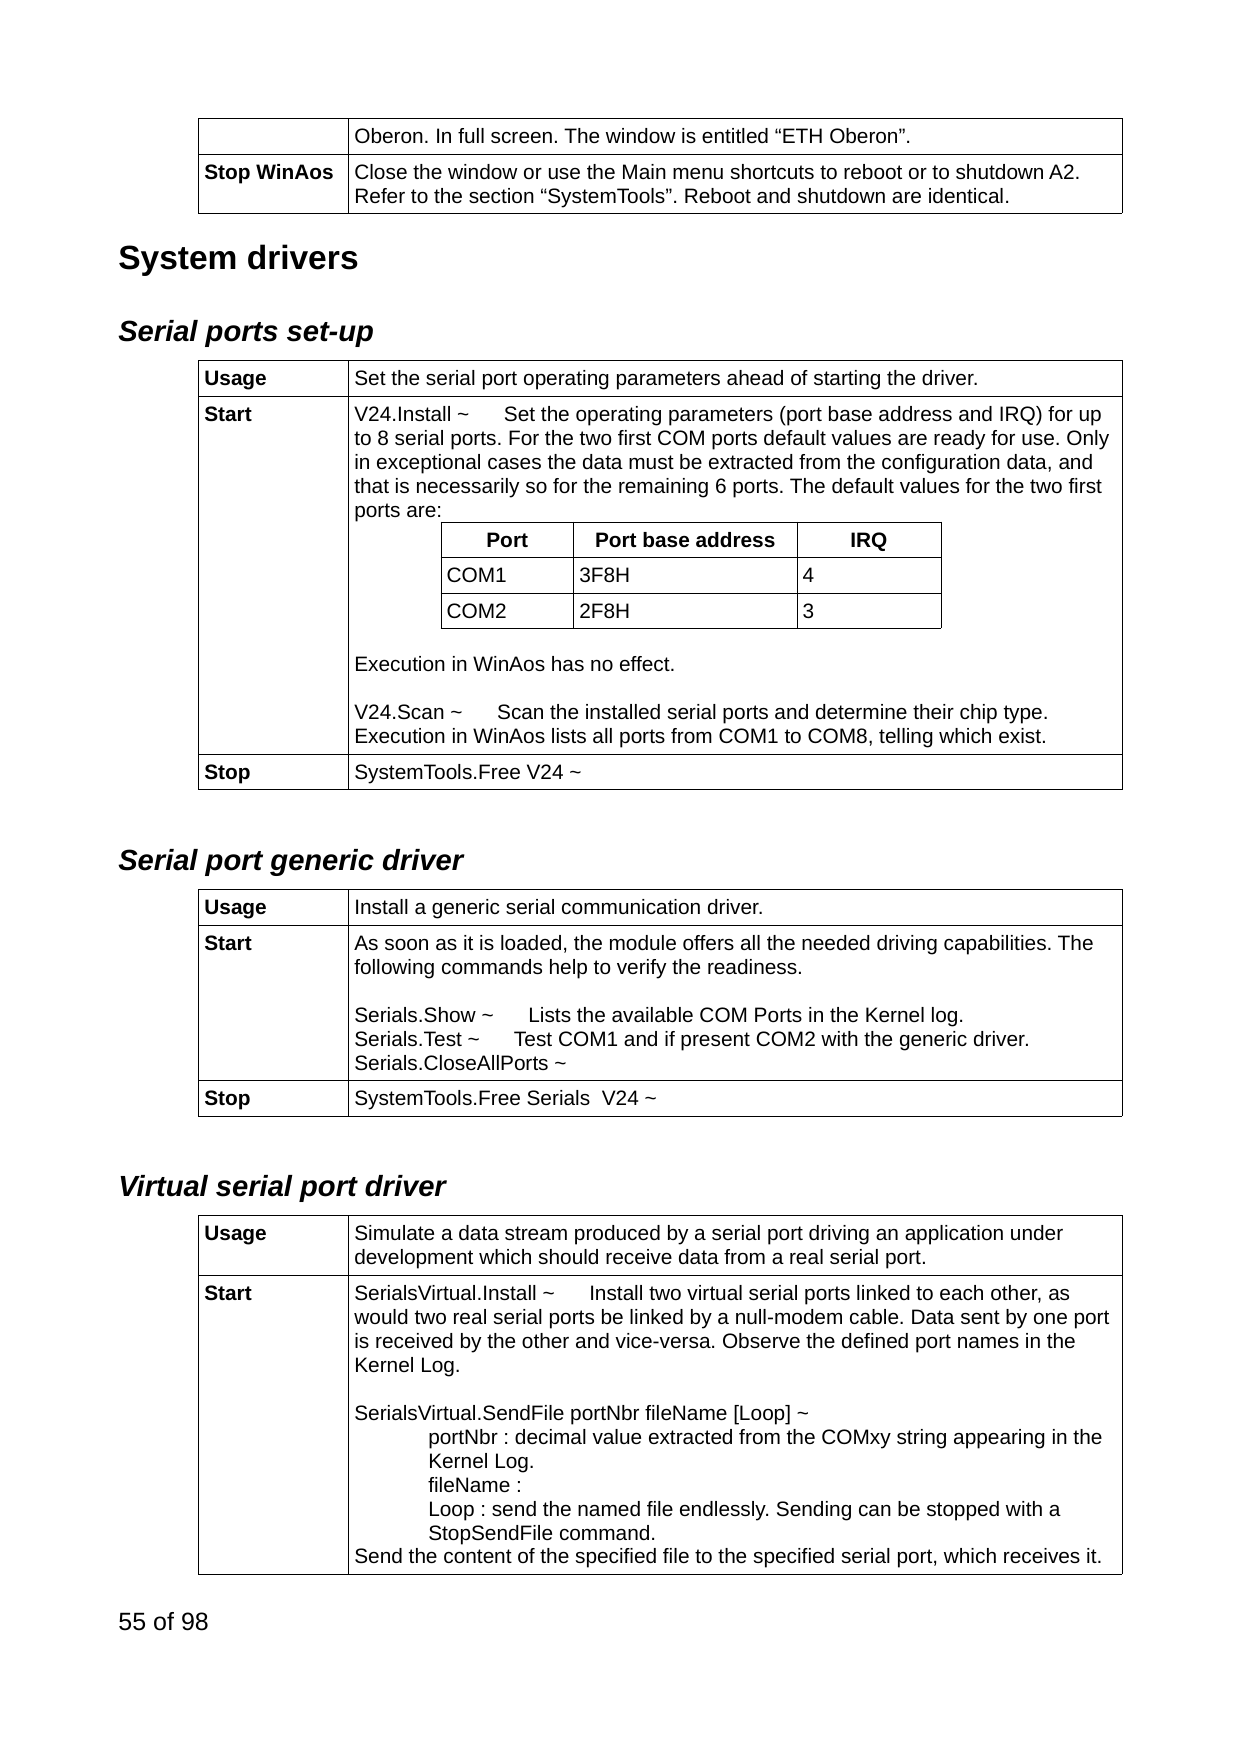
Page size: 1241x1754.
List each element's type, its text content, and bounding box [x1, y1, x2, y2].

table_cell Start [199, 1276, 348, 1574]
table_cell As soon as it is loaded, the module offers all the needed driving capabilities. The following commands help to verify the readiness. Serials.Show ~ Lists the available COM Ports in the Kernel log. Serials.Test ~ Test COM1 and if present COM2 with the generic driver. Serials.CloseAllPorts ~ [349, 926, 1122, 1080]
subtitle Virtual serial port driver [118, 1169, 1122, 1203]
table_header IRQ [798, 523, 941, 557]
table_header Port base address [574, 523, 797, 557]
table_cell 4 [798, 558, 941, 593]
table_cell Stop [199, 755, 348, 789]
table_header Usage [199, 890, 348, 925]
table_cell SystemTools.Free V24 ~ [349, 755, 1122, 789]
table_header Usage [199, 361, 348, 396]
table_cell 3F8H [574, 558, 797, 593]
table_header Simulate a data stream produced by a serial port driving an application under development which should receive data from a real serial port. [349, 1216, 1122, 1275]
table_header Set the serial port operating parameters ahead of starting the driver. [349, 361, 1122, 396]
table_cell Close the window or use the Main menu shortcuts to reboot or to shutdown A2. Refer to the section “SystemTools”. Reboot and shutdown are identical. [349, 155, 1122, 213]
table_cell 3 [798, 594, 941, 628]
table_cell 2F8H [574, 594, 797, 628]
table_header Usage [199, 1216, 348, 1275]
table_cell V24.Install ~ Set the operating parameters (port base address and IRQ) for up to 8 serial ports. For the two first COM ports default values are ready for use. Only in exceptional cases the data must be extracted from the configuration data, and that is necessarily so for the remaining 6 ports. The default values for the two first ports are: Execution in WinAos has no effect. V24.Scan ~ Scan the installed serial ports and determine their chip type. Execution in WinAos lists all ports from COM1 to COM8, telling which exist. [349, 397, 1122, 754]
table_header Install a generic serial communication driver. [349, 890, 1122, 925]
table_cell COM1 [442, 558, 573, 593]
subtitle Serial ports set-up [118, 314, 1122, 348]
table_header Port [442, 523, 573, 557]
table_cell [199, 119, 348, 154]
table_cell COM2 [442, 594, 573, 628]
table_cell Stop [199, 1081, 348, 1116]
table_cell Oberon. In full screen. The window is entitled “ETH Oberon”. [349, 119, 1122, 154]
table_cell Start [199, 926, 348, 1080]
table_cell Start [199, 397, 348, 754]
table_cell SystemTools.Free Serials V24 ~ [349, 1081, 1122, 1116]
table_cell Stop WinAos [199, 155, 348, 213]
table_cell SerialsVirtual.Install ~ Install two virtual serial ports linked to each other, as would two real serial ports be linked by a null-modem cable. Data sent by one port is received by the other and vice-versa. Observe the defined port names in the Kernel Log. SerialsVirtual.SendFile portNbr fileName [Loop] ~ portNbr : decimal value extracted from the COMxy string appearing in the Kernel Log. fileName : Loop : send the named file endlessly. Sending can be stopped with a StopSendFile command. Send the content of the specified file to the specified serial port, which receives it. [349, 1276, 1122, 1574]
subtitle System drivers [118, 238, 1122, 277]
subtitle Serial port generic driver [118, 843, 1122, 877]
